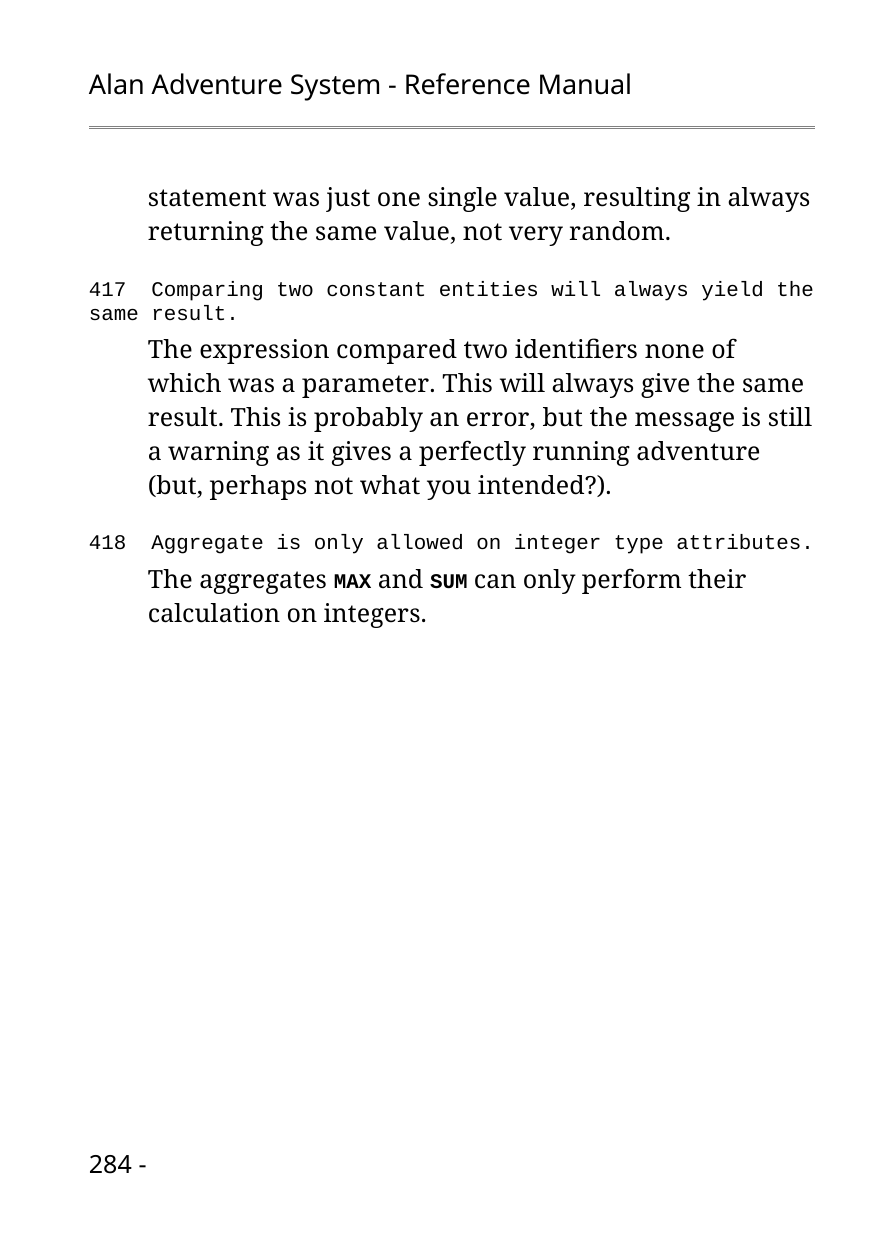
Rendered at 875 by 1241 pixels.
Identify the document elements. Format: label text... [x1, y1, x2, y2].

text 417 Comparing two constant entities will always yield the same result. [88, 278, 815, 326]
text The aggregates MAX and SUM can only perform their calculation on in­tegers. [148, 562, 815, 630]
text statement was just one single value, resulting in always returning the same value, not very random. [148, 180, 815, 248]
text 418 Aggregate is only allowed on integer type attributes. [88, 532, 815, 556]
text The expression compared two identifiers none of which was a param­eter. This will always give the same result. This is probably an error, but the message is still a warning as it gives a perfectly running adven­ture (but, perhaps not what you intended?). [148, 332, 815, 502]
